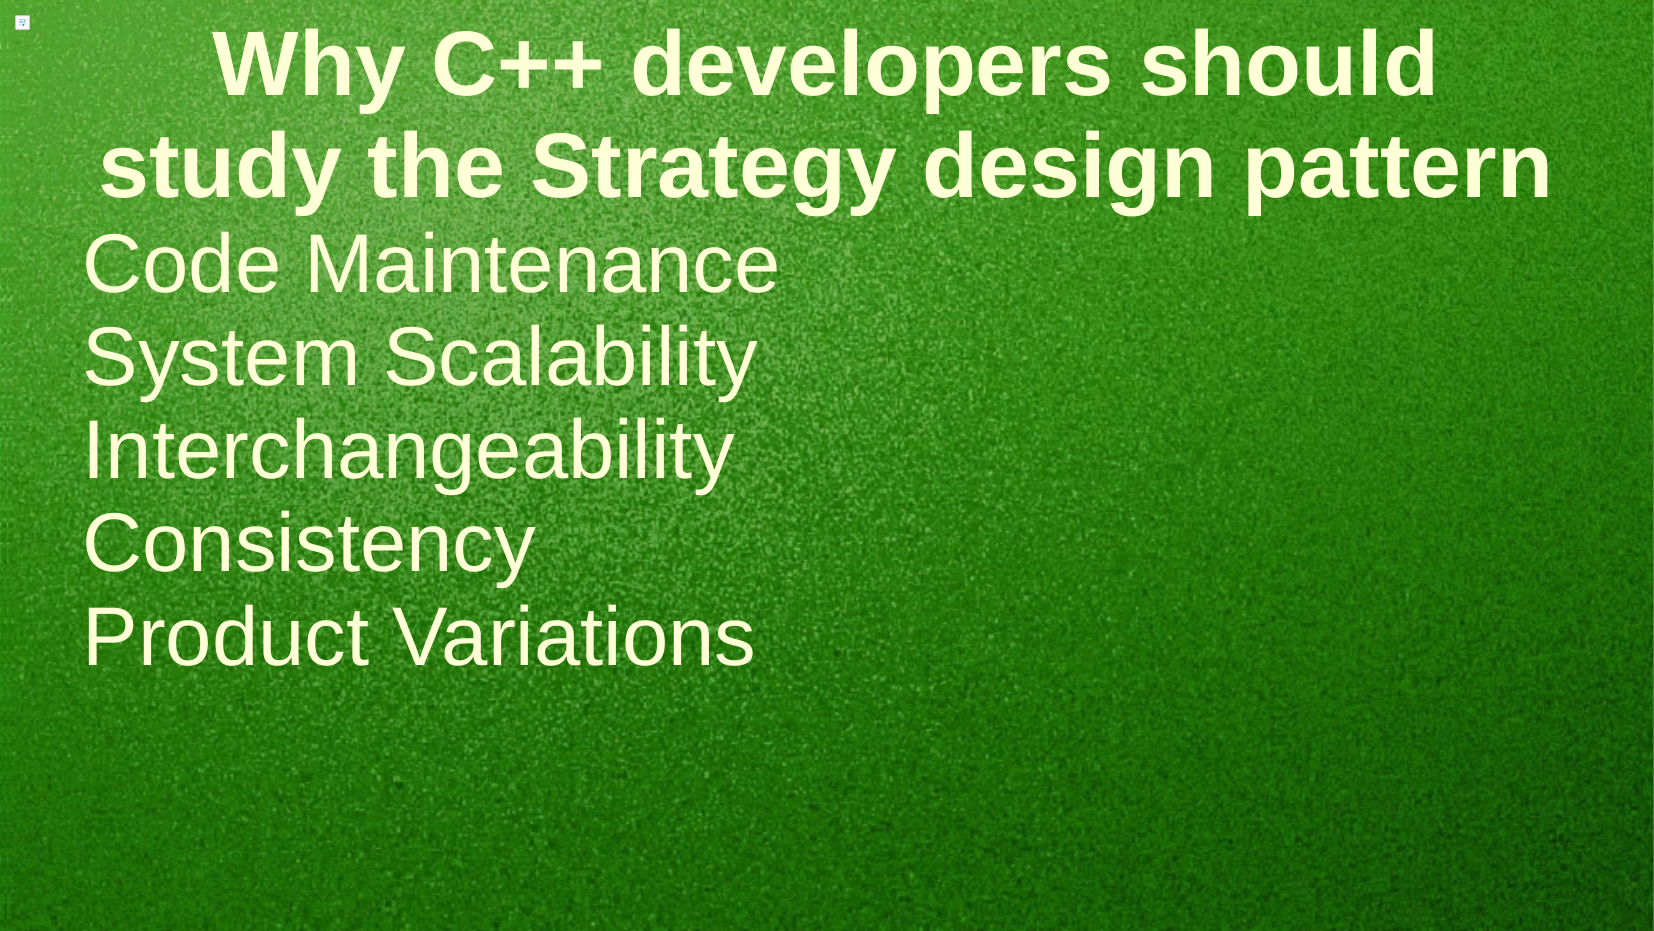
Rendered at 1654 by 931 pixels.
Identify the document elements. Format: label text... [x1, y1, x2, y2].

picture [0, 0, 1654, 931]
text_box [15, 15, 31, 31]
title Why C++ developers should study the Strategy design pattern [82, 12, 1571, 217]
subtitle Code Maintenance System Scalability Interchangeability Consistency Product Variations [82, 217, 1571, 869]
